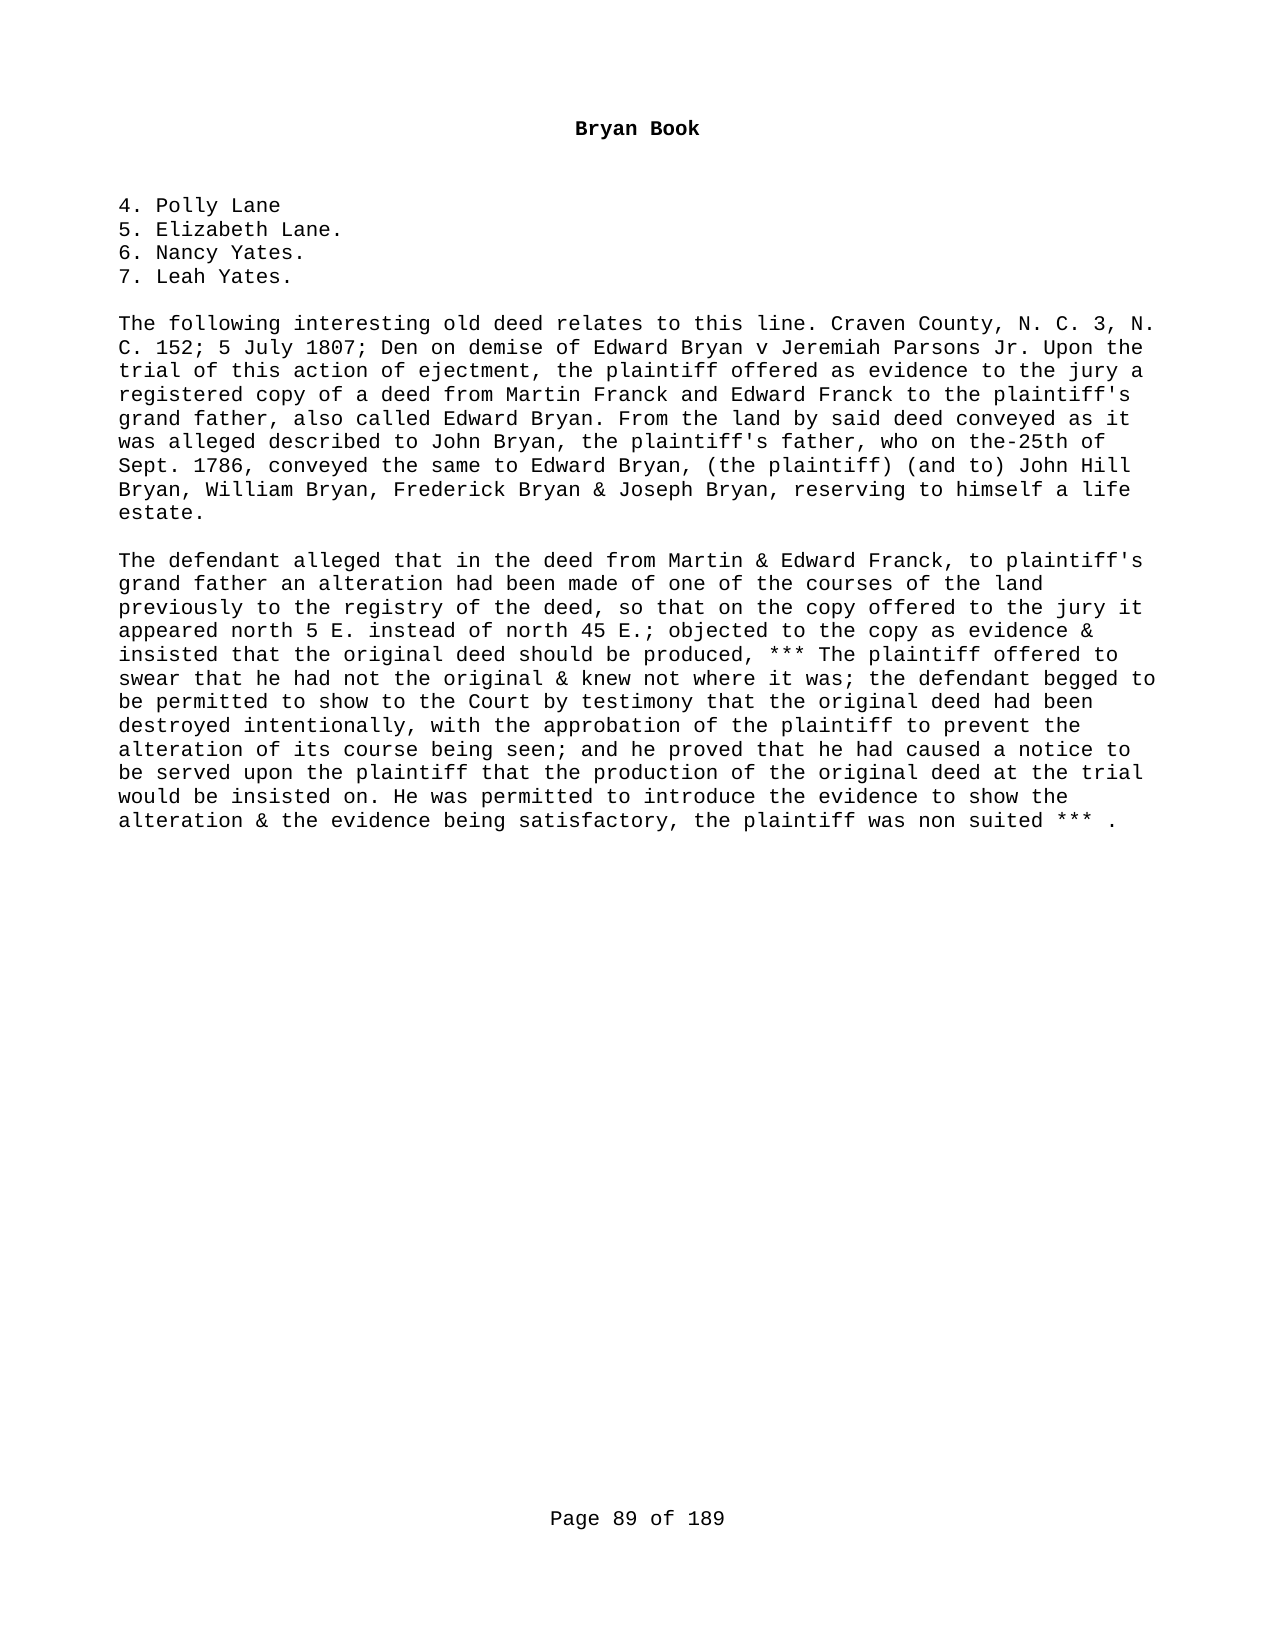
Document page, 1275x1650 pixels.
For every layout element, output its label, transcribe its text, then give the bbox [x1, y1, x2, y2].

text The defendant alleged that in the deed from Martin & Edward Franck, to plaintiff's grand father an alteration had been made of one of the courses of the land previously to the registry of the deed, so that on the copy offered to the jury it appeared north 5 E. instead of north 45 E.; objected to the copy as evidence & insisted that the original deed should be produced, *** The plaintiff offered to swear that he had not the original & knew not where it was; the defendant begged to be permitted to show to the Court by testimony that the original deed had been destroyed intentionally, with the approbation of the plaintiff to prevent the alteration of its course being seen; and he proved that he had caused a notice to be served upon the plaintiff that the production of the original deed at the trial would be insisted on. He was permitted to introduce the evidence to show the alteration & the evidence being satisfactory, the plaintiff was non suited *** . [118, 549, 1157, 833]
text 4. Polly Lane [118, 195, 1157, 218]
text 5. Elizabeth Lane. [118, 218, 1157, 242]
text 7. Leah Yates. [118, 266, 1157, 289]
text 6. Nancy Yates. [118, 242, 1157, 266]
text The following interesting old deed relates to this line. Craven County, N. C. 3, N. C. 152; 5 July 1807; Den on demise of Edward Bryan v Jeremiah Parsons Jr. Upon the trial of this action of ejectment, the plaintiff offered as evidence to the jury a registered copy of a deed from Martin Franck and Edward Franck to the plaintiff's grand father, also called Edward Bryan. From the land by said deed conveyed as it was alleged described to John Bryan, the plaintiff's father, who on the-25th of Sept. 1786, conveyed the same to Edward Bryan, (the plaintiff) (and to) John Hill Bryan, William Bryan, Frederick Bryan & Joseph Bryan, reserving to himself a life estate. [118, 313, 1157, 526]
